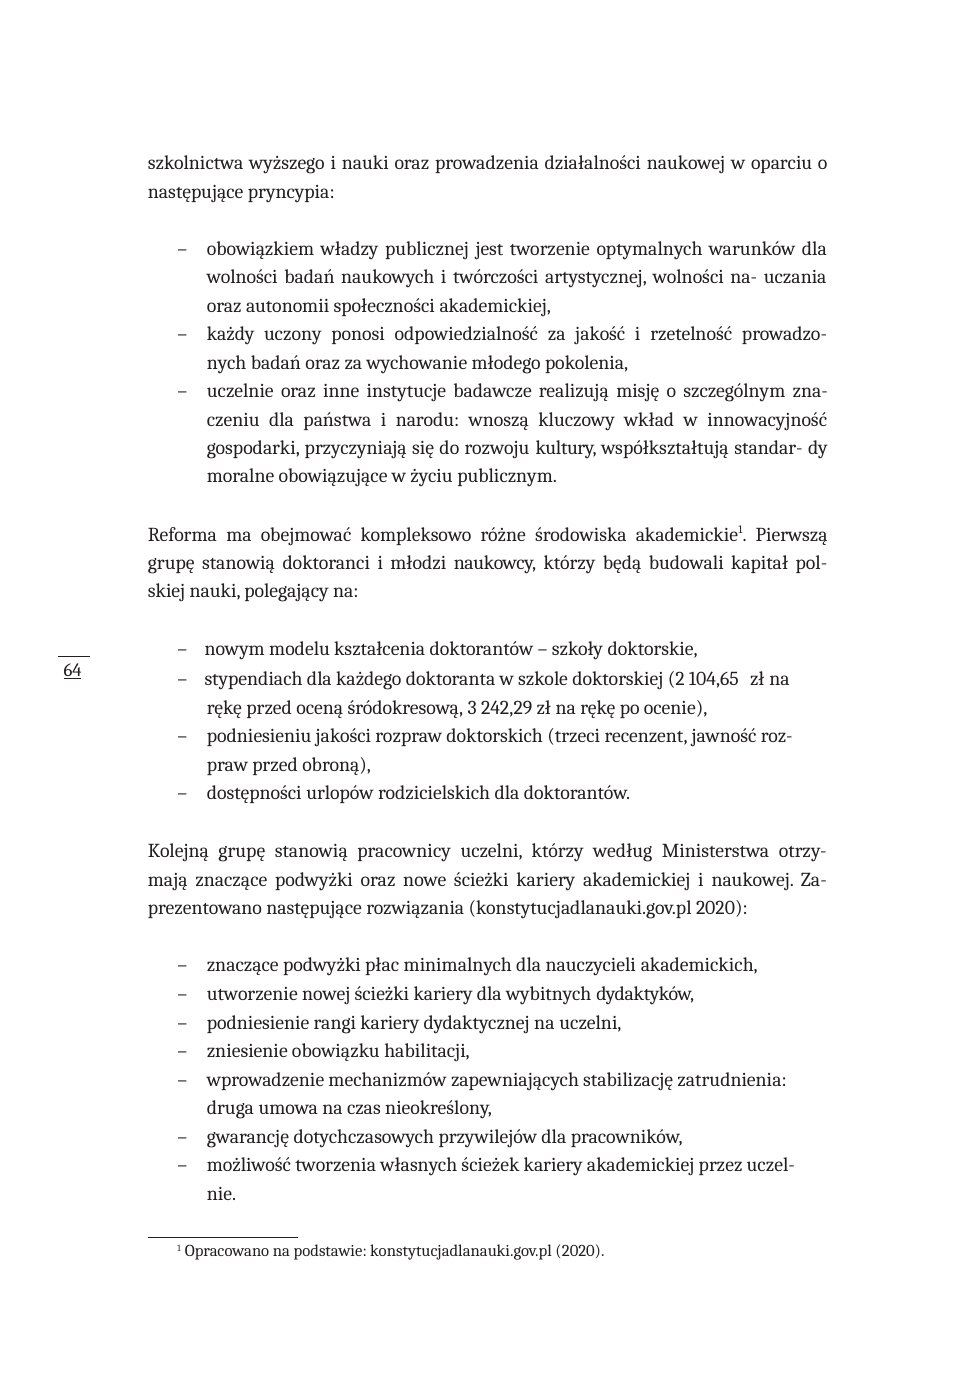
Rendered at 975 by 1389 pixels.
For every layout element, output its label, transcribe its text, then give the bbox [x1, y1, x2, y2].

list możliwość tworzenia własnych ścieżek kariery akademickiej przez uczel- nie. [177, 1154, 828, 1205]
text 1 Opracowano na podstawie: konstytucjadlanauki.gov.pl (2020). [177, 1237, 839, 1261]
list znaczące podwyżki płac minimalnych dla nauczycieli akademickich, [177, 954, 839, 977]
list uczelnie oraz inne instytucje badawcze realizują misję o szczególnym zna- czeniu dla państwa i narodu: wnoszą kluczowy wkład w innowacyjność gospodarki, przyczyniają się do rozwoju kultury, współkształtują standar- dy moralne obowiązujące w życiu publicznym. [177, 380, 828, 488]
text 64 – stypendiach dla każdego doktoranta w szkole doktorskiej (2 104,65 zł na rękę przed oceną śródokresową, 3 242,29 zł na rękę po ocenie), [63, 659, 828, 719]
list podniesienie rangi kariery dydaktycznej na uczelni, [177, 1011, 839, 1034]
text Reforma ma obejmować kompleksowo różne środowiska akademickie1. Pierwszą grupę stanowią doktoranci i młodzi naukowcy, którzy będą budowali kapitał pol- skiej nauki, polegający na: [148, 523, 828, 603]
text Kolejną grupę stanowią pracownicy uczelni, którzy według Ministerstwa otrzy- mają znaczące podwyżki oraz nowe ścieżki kariery akademickiej i naukowej. Za- prezentowano następujące rozwiązania (konstytucjadlanauki.gov.pl 2020): [148, 840, 828, 919]
list podniesieniu jakości rozpraw doktorskich (trzeci recenzent, jawność roz- praw przed obroną), [177, 725, 828, 776]
text szkolnictwa wyższego i nauki oraz prowadzenia działalności naukowej w oparciu o następujące pryncypia: [148, 152, 828, 203]
list obowiązkiem władzy publicznej jest tworzenie optymalnych warunków dla wolności badań naukowych i twórczości artystycznej, wolności na- uczania oraz autonomii społeczności akademickiej, [177, 238, 828, 317]
list każdy uczony ponosi odpowiedzialność za jakość i rzetelność prowadzo- nych badań oraz za wychowanie młodego pokolenia, [177, 323, 828, 374]
list dostępności urlopów rodzicielskich dla doktorantów. [177, 782, 839, 804]
list wprowadzenie mechanizmów zapewniających stabilizację zatrudnienia: druga umowa na czas nieokreślony, [177, 1068, 828, 1120]
list gwarancję dotychczasowych przywilejów dla pracowników, [177, 1125, 839, 1148]
list utworzenie nowej ścieżki kariery dla wybitnych dydaktyków, [177, 983, 839, 1005]
text – nowym modelu kształcenia doktorantów – szkoły doktorskie, [57, 638, 839, 659]
list zniesienie obowiązku habilitacji, [177, 1040, 839, 1063]
